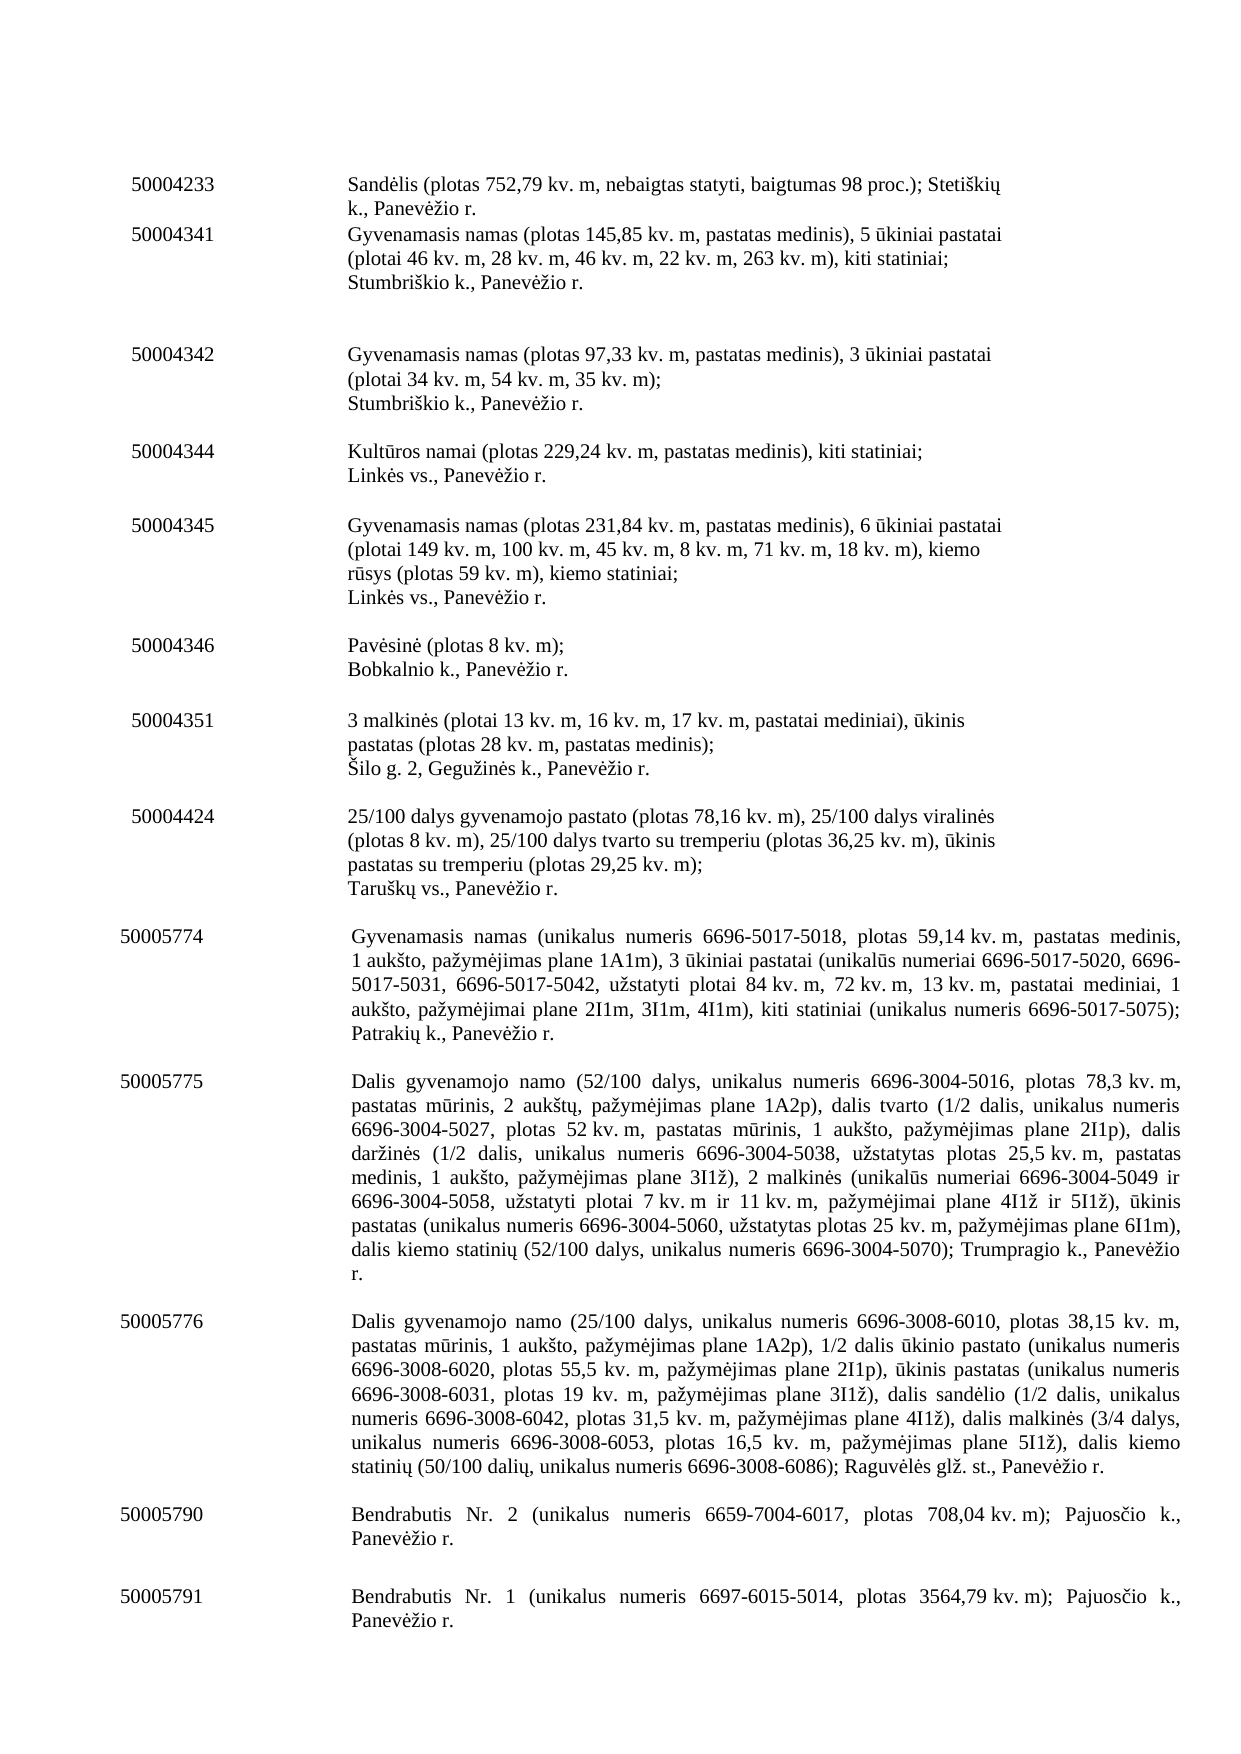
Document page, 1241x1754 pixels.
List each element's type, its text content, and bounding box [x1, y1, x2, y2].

table_cell [1155, 804, 1170, 900]
table_cell 50005776 Dalis gyvenamojo namo (25/100 dalys, unikalus numeris 6696-3008-6010, plotas 38,15 kv. m, pastatas mūrinis, 1 aukšto, pažymėjimas plane 1A2p), 1/2 dalis ūkinio pastato (unikalus numeris 6696-3008-6020, plotas 55,5 kv. m, pažymėjimas plane 2I1p), ūkinis pastatas (unikalus numeris 6696-3008-6031, plotas 19 kv. m, pažymėjimas plane 3I1ž), dalis sandėlio (1/2 dalis, unikalus numeris 6696-3008-6042, plotas 31,5 kv. m, pažymėjimas plane 4I1ž), dalis malkinės (3/4 dalys, unikalus numeris 6696-3008-6053, plotas 16,5 kv. m, pažymėjimas plane 5I1ž), dalis kiemo statinių (50/100 dalių, unikalus numeris 6696-3008-6086); Raguvėlės glž. st., Panevėžio r. [101, 1309, 1192, 1502]
table_cell [115, 609, 1155, 633]
table_cell [1193, 924, 1211, 1069]
table_cell [1170, 684, 1192, 708]
table_cell [1077, 804, 1081, 900]
table_cell [1155, 318, 1170, 342]
table_cell 50004424 [115, 804, 336, 900]
table_cell [1155, 148, 1170, 172]
table_cell [1155, 609, 1170, 633]
table_cell 50004346 [115, 633, 336, 684]
table_cell [1193, 684, 1211, 708]
table_cell [1148, 633, 1155, 684]
table_cell [1037, 708, 1074, 780]
table_cell [1081, 222, 1148, 294]
table_cell [1155, 172, 1170, 222]
table_cell [1193, 1584, 1211, 1666]
table_cell [1155, 684, 1170, 708]
table_cell [1037, 172, 1074, 222]
table_cell Gyvenamasis namas (plotas 231,84 kv. m, pastatas medinis), 6 ūkiniai pastatai (plotai 149 kv. m, 100 kv. m, 45 kv. m, 8 kv. m, 71 kv. m, 18 kv. m), kiemo rūsys (plotas 59 kv. m), kiemo statiniai; Linkės vs., Panevėžio r. [336, 513, 1037, 609]
table_cell [1077, 513, 1081, 609]
table_cell [1170, 222, 1192, 294]
table_cell [1037, 633, 1074, 684]
table_cell [1170, 780, 1192, 804]
table_cell [1148, 708, 1155, 780]
table_cell [101, 222, 114, 294]
table_cell [1155, 489, 1170, 513]
table_cell [1193, 343, 1211, 414]
table_cell [1081, 804, 1148, 900]
table_cell [1148, 343, 1155, 414]
table_cell [1081, 513, 1148, 609]
table_cell [1037, 343, 1074, 414]
table_cell [1193, 780, 1211, 804]
table_cell [101, 609, 114, 633]
table_cell [1155, 439, 1170, 489]
table_cell [115, 148, 1155, 172]
table_cell [1170, 343, 1192, 414]
table_cell [1148, 804, 1155, 900]
table_cell 25/100 dalys gyvenamojo pastato (plotas 78,16 kv. m), 25/100 dalys viralinės (plotas 8 kv. m), 25/100 dalys tvarto su tremperiu (plotas 36,25 kv. m), ūkinis pastatas su tremperiu (plotas 29,25 kv. m); Taruškų vs., Panevėžio r. [336, 804, 1037, 900]
table_cell Gyvenamasis namas (plotas 145,85 kv. m, pastatas medinis), 5 ūkiniai pastatai (plotai 46 kv. m, 28 kv. m, 46 kv. m, 22 kv. m, 263 kv. m), kiti statiniai; Stumbriškio k., Panevėžio r. [336, 222, 1037, 294]
table_cell [101, 343, 114, 414]
table_cell [1170, 294, 1192, 318]
table_cell [1193, 1309, 1211, 1502]
table_cell [1170, 609, 1192, 633]
table_cell [1081, 172, 1148, 222]
table_cell [101, 439, 114, 489]
table_cell [1148, 439, 1155, 489]
table_cell 50005791 Bendrabutis Nr. 1 (unikalus numeris 6697-6015-5014, plotas 3564,79 kv. m); Pajuosčio k., Panevėžio r. [101, 1584, 1192, 1666]
table_cell [1193, 439, 1211, 489]
table_cell [1193, 804, 1211, 900]
table_cell [1193, 294, 1211, 318]
table_cell [101, 780, 114, 804]
table_cell 3 malkinės (plotai 13 kv. m, 16 kv. m, 17 kv. m, pastatai mediniai), ūkinis pastatas (plotas 28 kv. m, pastatas medinis); Šilo g. 2, Gegužinės k., Panevėžio r. [336, 708, 1037, 780]
table_cell Sandėlis (plotas 752,79 kv. m, nebaigtas statyti, baigtumas 98 proc.); Stetiškių k., Panevėžio r. [336, 172, 1037, 222]
table_cell [1193, 708, 1211, 780]
table_cell 50004341 [115, 222, 336, 294]
table_cell [1155, 708, 1170, 780]
table_cell [1077, 343, 1081, 414]
table_cell [115, 684, 1155, 708]
table_cell [1170, 513, 1192, 609]
table_cell 50005790 Bendrabutis Nr. 2 (unikalus numeris 6659-7004-6017, plotas 708,04 kv. m); Pajuosčio k., Panevėžio r. [101, 1502, 1192, 1584]
table_cell [101, 489, 114, 513]
table_cell 50005774 Gyvenamasis namas (unikalus numeris 6696-5017-5018, plotas 59,14 kv. m, pastatas medinis, 1 aukšto, pažymėjimas plane 1A1m), 3 ūkiniai pastatai (unikalūs numeriai 6696-5017-5020, 6696-5017-5031, 6696-5017-5042, užstatyti plotai 84 kv. m, 72 kv. m, 13 kv. m, pastatai mediniai, 1 aukšto, pažymėjimai plane 2I1m, 3I1m, 4I1m), kiti statiniai (unikalus numeris 6696-5017-5075); Patrakių k., Panevėžio r. [101, 924, 1192, 1069]
table_cell [1155, 780, 1170, 804]
table_cell [101, 294, 114, 318]
table_cell [1193, 609, 1211, 633]
table_cell [101, 172, 114, 222]
table_cell [1037, 222, 1074, 294]
table_cell [1170, 804, 1192, 900]
table_cell [101, 804, 114, 900]
table_cell [115, 415, 1155, 439]
table_cell 50004233 [115, 172, 336, 222]
table_cell [1155, 343, 1170, 414]
table_cell [1148, 513, 1155, 609]
table_cell [1193, 318, 1211, 342]
table_cell [1155, 415, 1170, 439]
table_cell [1193, 633, 1211, 684]
table_cell 50004342 [115, 343, 336, 414]
table_cell [1170, 708, 1192, 780]
table_cell [1170, 172, 1192, 222]
table_cell [1148, 222, 1155, 294]
table_cell Pavėsinė (plotas 8 kv. m); Bobkalnio k., Panevėžio r. [336, 633, 1037, 684]
table_cell [1193, 900, 1211, 924]
table_cell [101, 900, 114, 924]
table_cell [1077, 633, 1081, 684]
table_cell [101, 513, 114, 609]
table_cell [101, 148, 114, 172]
table_cell [1170, 633, 1192, 684]
table_cell [1148, 172, 1155, 222]
table_cell [1037, 804, 1074, 900]
table_cell [1155, 633, 1170, 684]
table_cell 50004345 [115, 513, 336, 609]
table_cell 50004344 [115, 439, 336, 489]
table_cell [1077, 439, 1081, 489]
table_cell [115, 900, 1155, 924]
table_cell Kultūros namai (plotas 229,24 kv. m, pastatas medinis), kiti statiniai; Linkės vs., Panevėžio r. [336, 439, 1037, 489]
table_cell [1170, 318, 1192, 342]
table_cell [1077, 708, 1081, 780]
table_cell [101, 633, 114, 684]
table_cell [1077, 172, 1081, 222]
table_cell [1193, 415, 1211, 439]
table_cell [1170, 900, 1192, 924]
table_cell [1170, 439, 1192, 489]
table_cell [1170, 489, 1192, 513]
table_cell [1155, 513, 1170, 609]
table_cell [1193, 489, 1211, 513]
table_cell [1193, 172, 1211, 222]
table_cell [101, 684, 114, 708]
table_cell [1037, 439, 1074, 489]
table_cell [1193, 148, 1211, 172]
table_cell [115, 294, 1155, 318]
table_cell [1081, 708, 1148, 780]
table_cell [1193, 222, 1211, 294]
table_cell [1081, 439, 1148, 489]
table_cell [115, 489, 1155, 513]
table_cell [1155, 294, 1170, 318]
table_cell [1155, 900, 1170, 924]
table_cell [1077, 222, 1081, 294]
table_cell [101, 415, 114, 439]
table_cell 50004351 [115, 708, 336, 780]
table_cell [1155, 222, 1170, 294]
table_cell [115, 318, 1155, 342]
table_cell [101, 708, 114, 780]
table_cell [1037, 513, 1074, 609]
table_cell [1081, 633, 1148, 684]
table_cell [1193, 513, 1211, 609]
table_cell [1081, 343, 1148, 414]
table_cell Gyvenamasis namas (plotas 97,33 kv. m, pastatas medinis), 3 ūkiniai pastatai (plotai 34 kv. m, 54 kv. m, 35 kv. m); Stumbriškio k., Panevėžio r. [336, 343, 1037, 414]
table_cell [1170, 415, 1192, 439]
table_cell [101, 318, 114, 342]
table_cell 50005775 Dalis gyvenamojo namo (52/100 dalys, unikalus numeris 6696-3004-5016, plotas 78,3 kv. m, pastatas mūrinis, 2 aukštų, pažymėjimas plane 1A2p), dalis tvarto (1/2 dalis, unikalus numeris 6696-3004-5027, plotas 52 kv. m, pastatas mūrinis, 1 aukšto, pažymėjimas plane 2I1p), dalis daržinės (1/2 dalis, unikalus numeris 6696-3004-5038, užstatytas plotas 25,5 kv. m, pastatas medinis, 1 aukšto, pažymėjimas plane 3I1ž), 2 malkinės (unikalūs numeriai 6696-3004-5049 ir 6696-3004-5058, užstatyti plotai 7 kv. m ir 11 kv. m, pažymėjimai plane 4I1ž ir 5I1ž), ūkinis pastatas (unikalus numeris 6696-3004-5060, užstatytas plotas 25 kv. m, pažymėjimas plane 6I1m), dalis kiemo statinių (52/100 dalys, unikalus numeris 6696-3004-5070); Trumpragio k., Panevėžio r. [101, 1069, 1192, 1309]
table_cell [1170, 148, 1192, 172]
table_cell [1193, 1069, 1211, 1309]
table_cell [1193, 1502, 1211, 1584]
table_cell [115, 780, 1155, 804]
